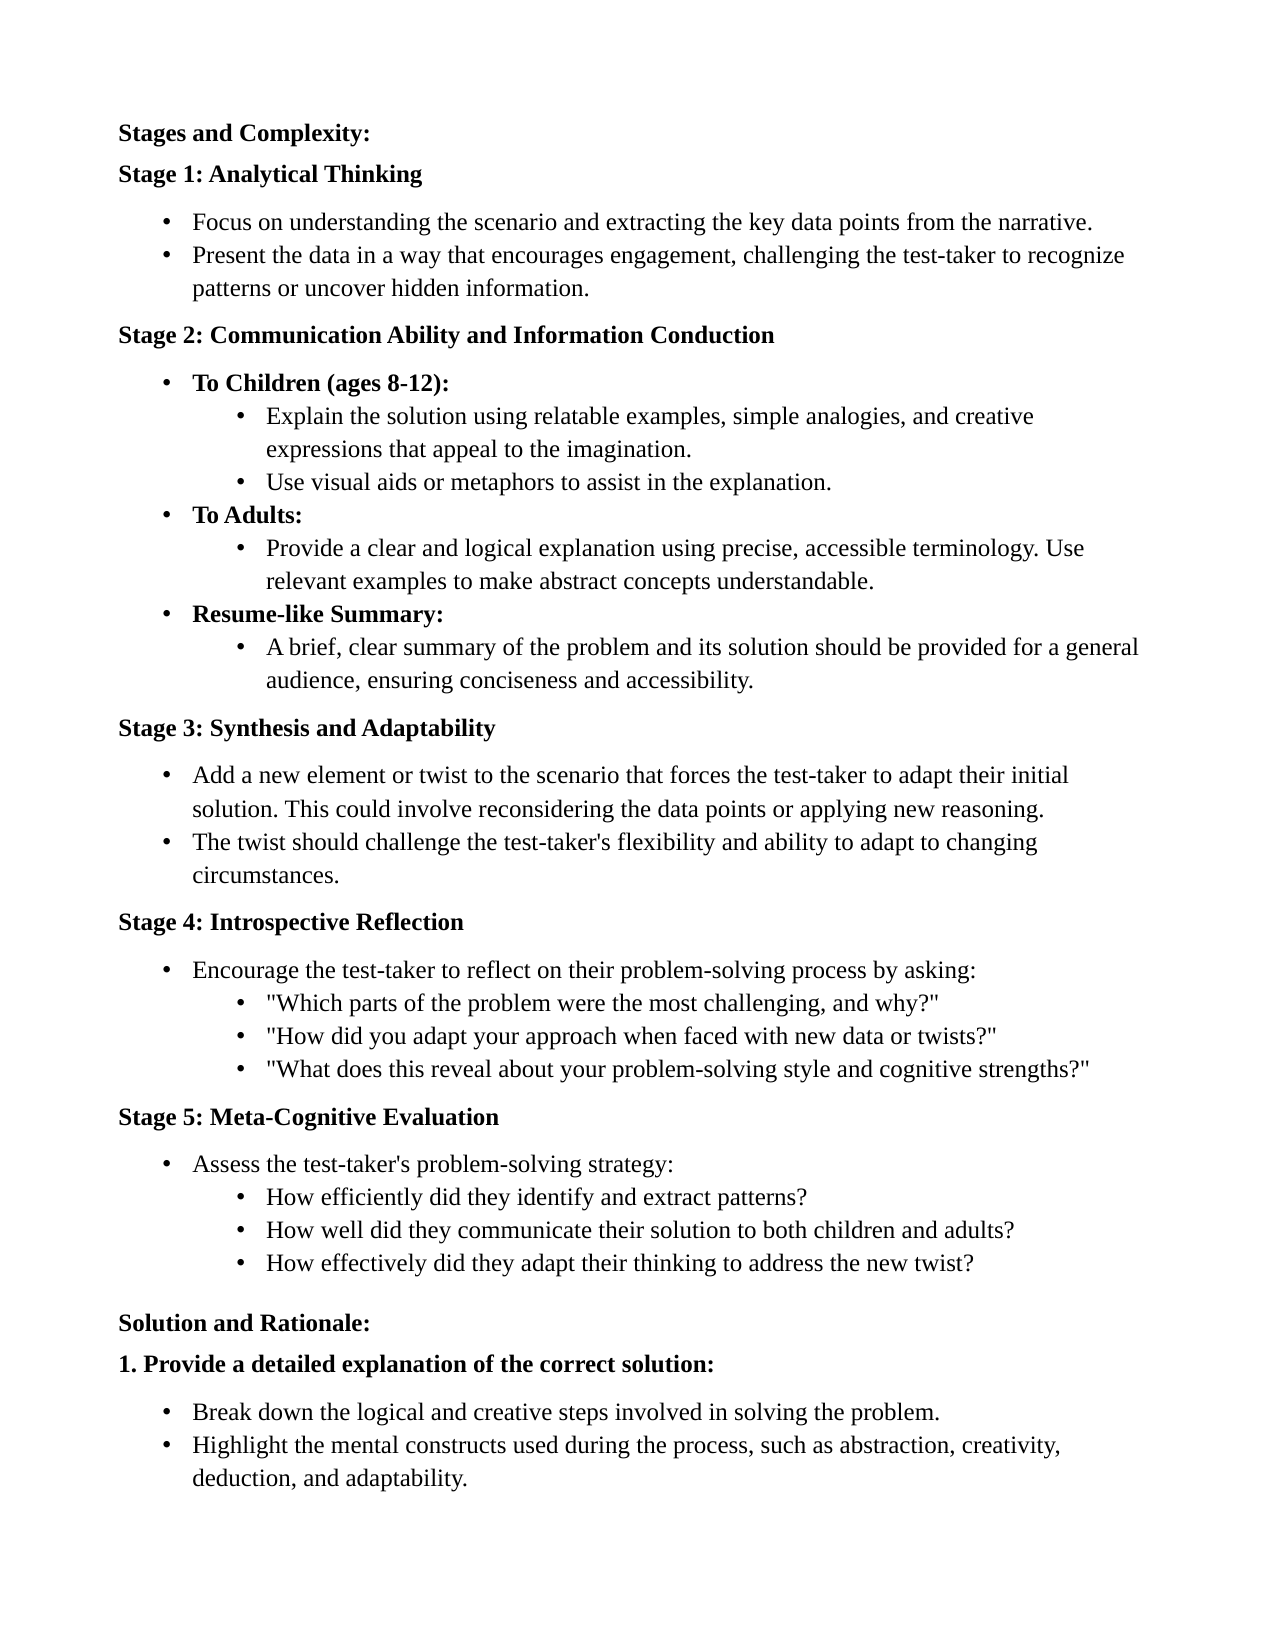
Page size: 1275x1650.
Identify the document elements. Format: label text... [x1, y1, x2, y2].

text Stage 1: Analytical Thinking [118, 159, 1157, 188]
text 1. Provide a detailed explanation of the correct solution: [118, 1349, 1157, 1378]
list How well did they communicate their solution to both children and adults? [236, 1215, 1157, 1244]
list "Which parts of the problem were the most challenging, and why?" [236, 988, 1157, 1017]
list Use visual aids or metaphors to assist in the explanation. [236, 467, 1157, 496]
list To Children (ages 8-12): [162, 368, 1157, 397]
list Resume-like Summary: [162, 599, 1157, 628]
list How efficiently did they identify and extract patterns? [236, 1182, 1157, 1211]
list "How did you adapt your approach when faced with new data or twists?" [236, 1021, 1157, 1050]
subtitle Stages and Complexity: [118, 118, 1157, 147]
list Break down the logical and creative steps involved in solving the problem. [162, 1397, 1157, 1426]
text Stage 2: Communication Ability and Information Conduction [118, 321, 1157, 349]
list Explain the solution using relatable examples, simple analogies, and creative expressions that appeal to the imagination. [236, 401, 1157, 463]
list Provide a clear and logical explanation using precise, accessible terminology. Use relevant examples to make abstract concepts understandable. [236, 533, 1157, 595]
list Present the data in a way that encourages engagement, challenging the test-taker to recognize patterns or uncover hidden information. [162, 240, 1157, 302]
text Stage 4: Introspective Reflection [118, 907, 1157, 936]
list The twist should challenge the test-taker's flexibility and ability to adapt to changing circumstances. [162, 827, 1157, 888]
list Add a new element or twist to the scenario that forces the test-taker to adapt their initial solution. This could involve reconsidering the data points or applying new reasoning. [162, 761, 1157, 822]
list Highlight the mental constructs used during the process, such as abstraction, creativity, deduction, and adaptability. [162, 1430, 1157, 1492]
list Assess the test-taker's problem-solving strategy: [162, 1149, 1157, 1178]
text Stage 3: Synthesis and Adaptability [118, 713, 1157, 742]
list To Adults: [162, 500, 1157, 529]
subtitle Solution and Rationale: [118, 1308, 1157, 1337]
list "What does this reveal about your problem-solving style and cognitive strengths?" [236, 1054, 1157, 1083]
text Stage 5: Meta-Cognitive Evaluation [118, 1102, 1157, 1130]
list Encourage the test-taker to reflect on their problem-solving process by asking: [162, 955, 1157, 984]
list A brief, clear summary of the problem and its solution should be provided for a general audience, ensuring conciseness and accessibility. [236, 632, 1157, 694]
list Focus on understanding the scenario and extracting the key data points from the narrative. [162, 207, 1157, 236]
list How effectively did they adapt their thinking to address the new twist? [236, 1248, 1157, 1277]
